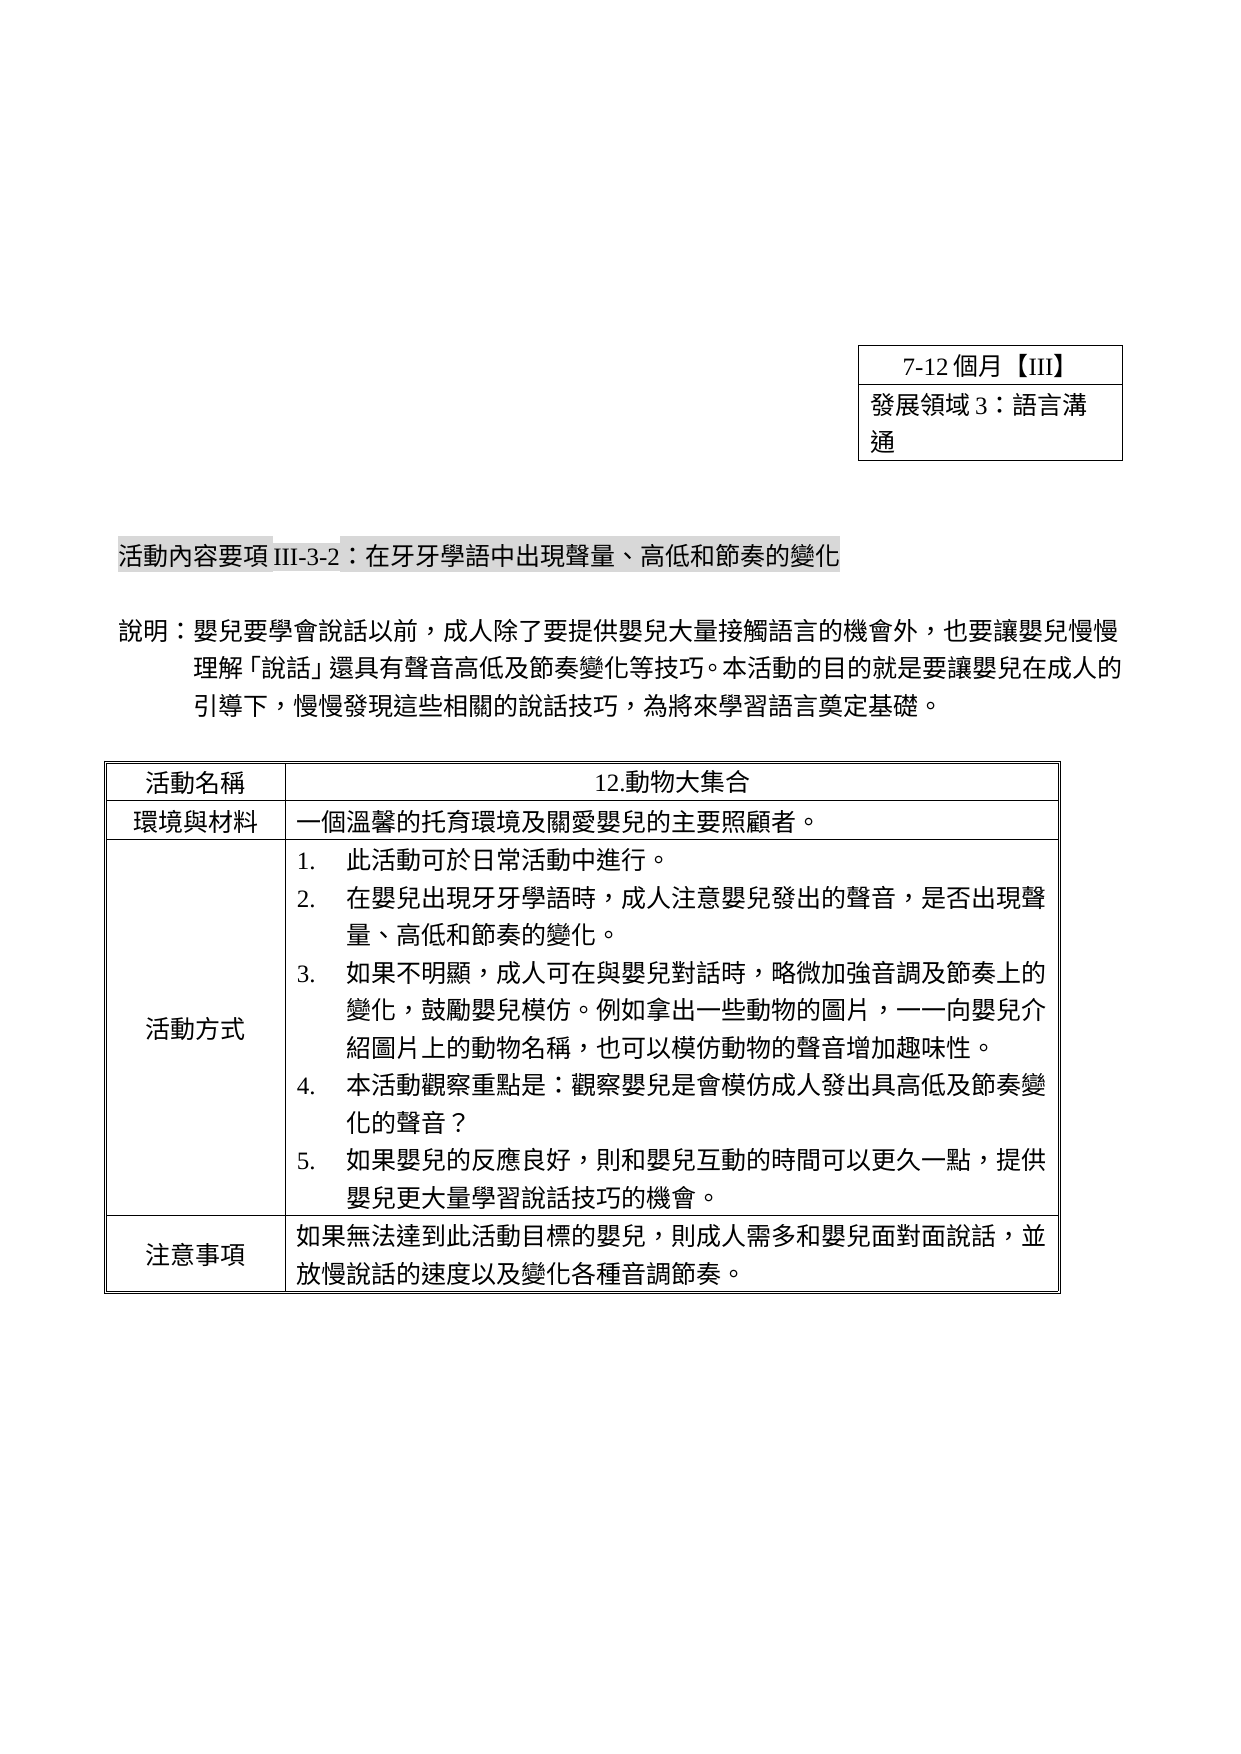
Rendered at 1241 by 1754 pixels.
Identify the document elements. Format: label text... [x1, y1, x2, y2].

table_cell 環境與材料 [107, 801, 285, 839]
table_cell 注意事項 [107, 1216, 285, 1291]
text 活動內容要項III-3-2：在牙牙學語中出現聲量、高低和節奏的變化 [118, 536, 1122, 573]
table_header 7-12個月【III】 [859, 346, 1122, 383]
table_header 活動名稱 [107, 764, 285, 800]
text 說明：嬰兒要學會說話以前，成人除了要提供嬰兒大量接觸語言的機會外，也要讓嬰兒慢慢理解「說話」還具有聲音高低及節奏變化等技巧。本活動的目的就是要讓嬰兒在成人的引導下，慢慢發現這些相關的說話技巧，為將來學習語言奠定基礎。 [118, 611, 1122, 723]
table_cell 活動方式 [107, 840, 285, 1215]
table_cell 此活動可於日常活動中進行。 在嬰兒出現牙牙學語時，成人注意嬰兒發出的聲音，是否出現聲量、高低和節奏的變化。 如果不明顯，成人可在與嬰兒對話時，略微加強音調及節奏上的變化，鼓勵嬰兒模仿。例如拿出一些動物的圖片，一一向嬰兒介紹圖片上的動物名稱，也可以模仿動物的聲音增加趣味性。 本活動觀察重點是：觀察嬰兒是會模仿成人發出具高低及節奏變化的聲音？ 如果嬰兒的反應良好，則和嬰兒互動的時間可以更久一點，提供嬰兒更大量學習說話技巧的機會。 [286, 840, 1058, 1215]
table_cell 發展領域3：語言溝通 [859, 385, 1122, 459]
table_cell 一個溫馨的托育環境及關愛嬰兒的主要照顧者。 [286, 801, 1058, 839]
table_header 12.動物大集合 [286, 764, 1058, 800]
table_cell 如果無法達到此活動目標的嬰兒，則成人需多和嬰兒面對面說話，並放慢說話的速度以及變化各種音調節奏。 [286, 1216, 1058, 1291]
